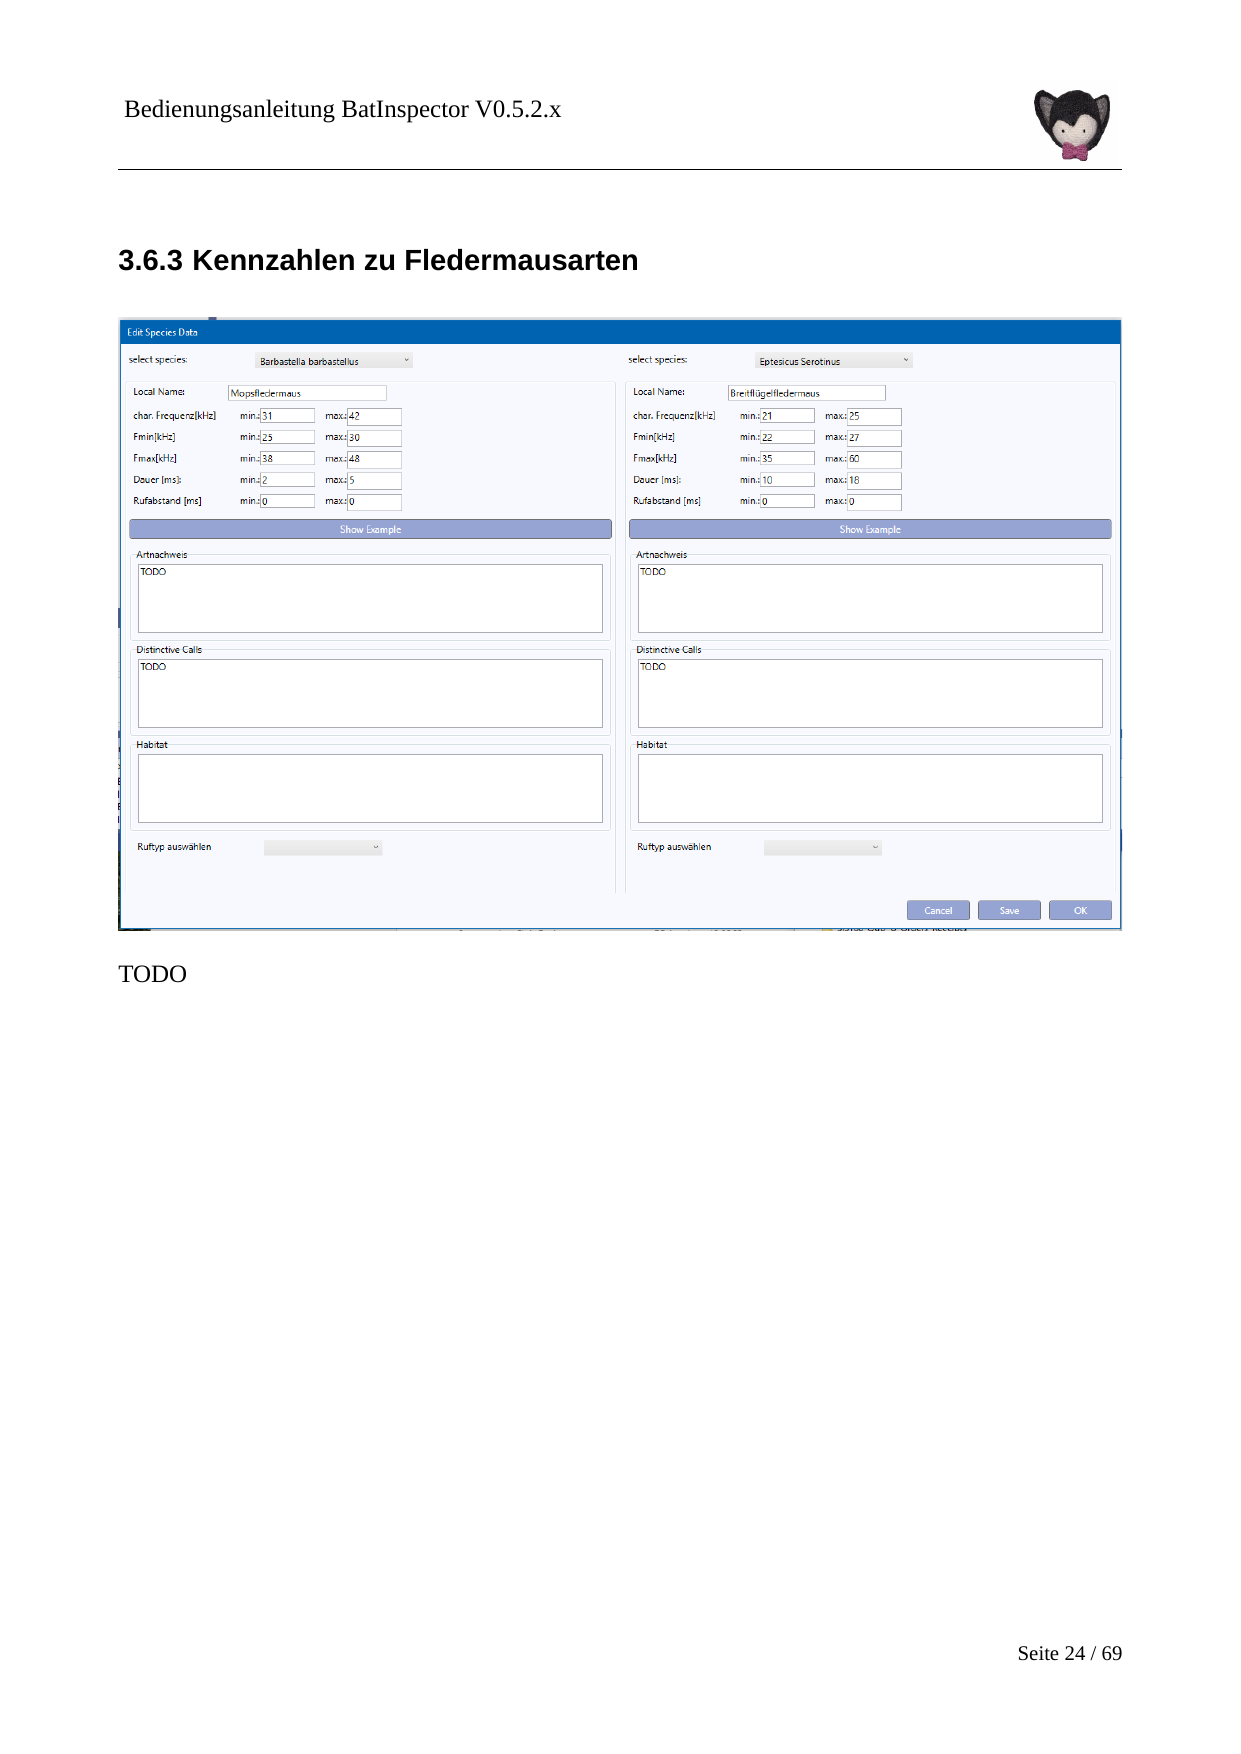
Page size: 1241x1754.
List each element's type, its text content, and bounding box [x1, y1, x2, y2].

picture [1030, 80, 1119, 169]
picture [118, 317, 1123, 931]
text TODO [118, 959, 1122, 988]
subtitle Kennzahlen zu Fledermausarten [118, 243, 1122, 276]
